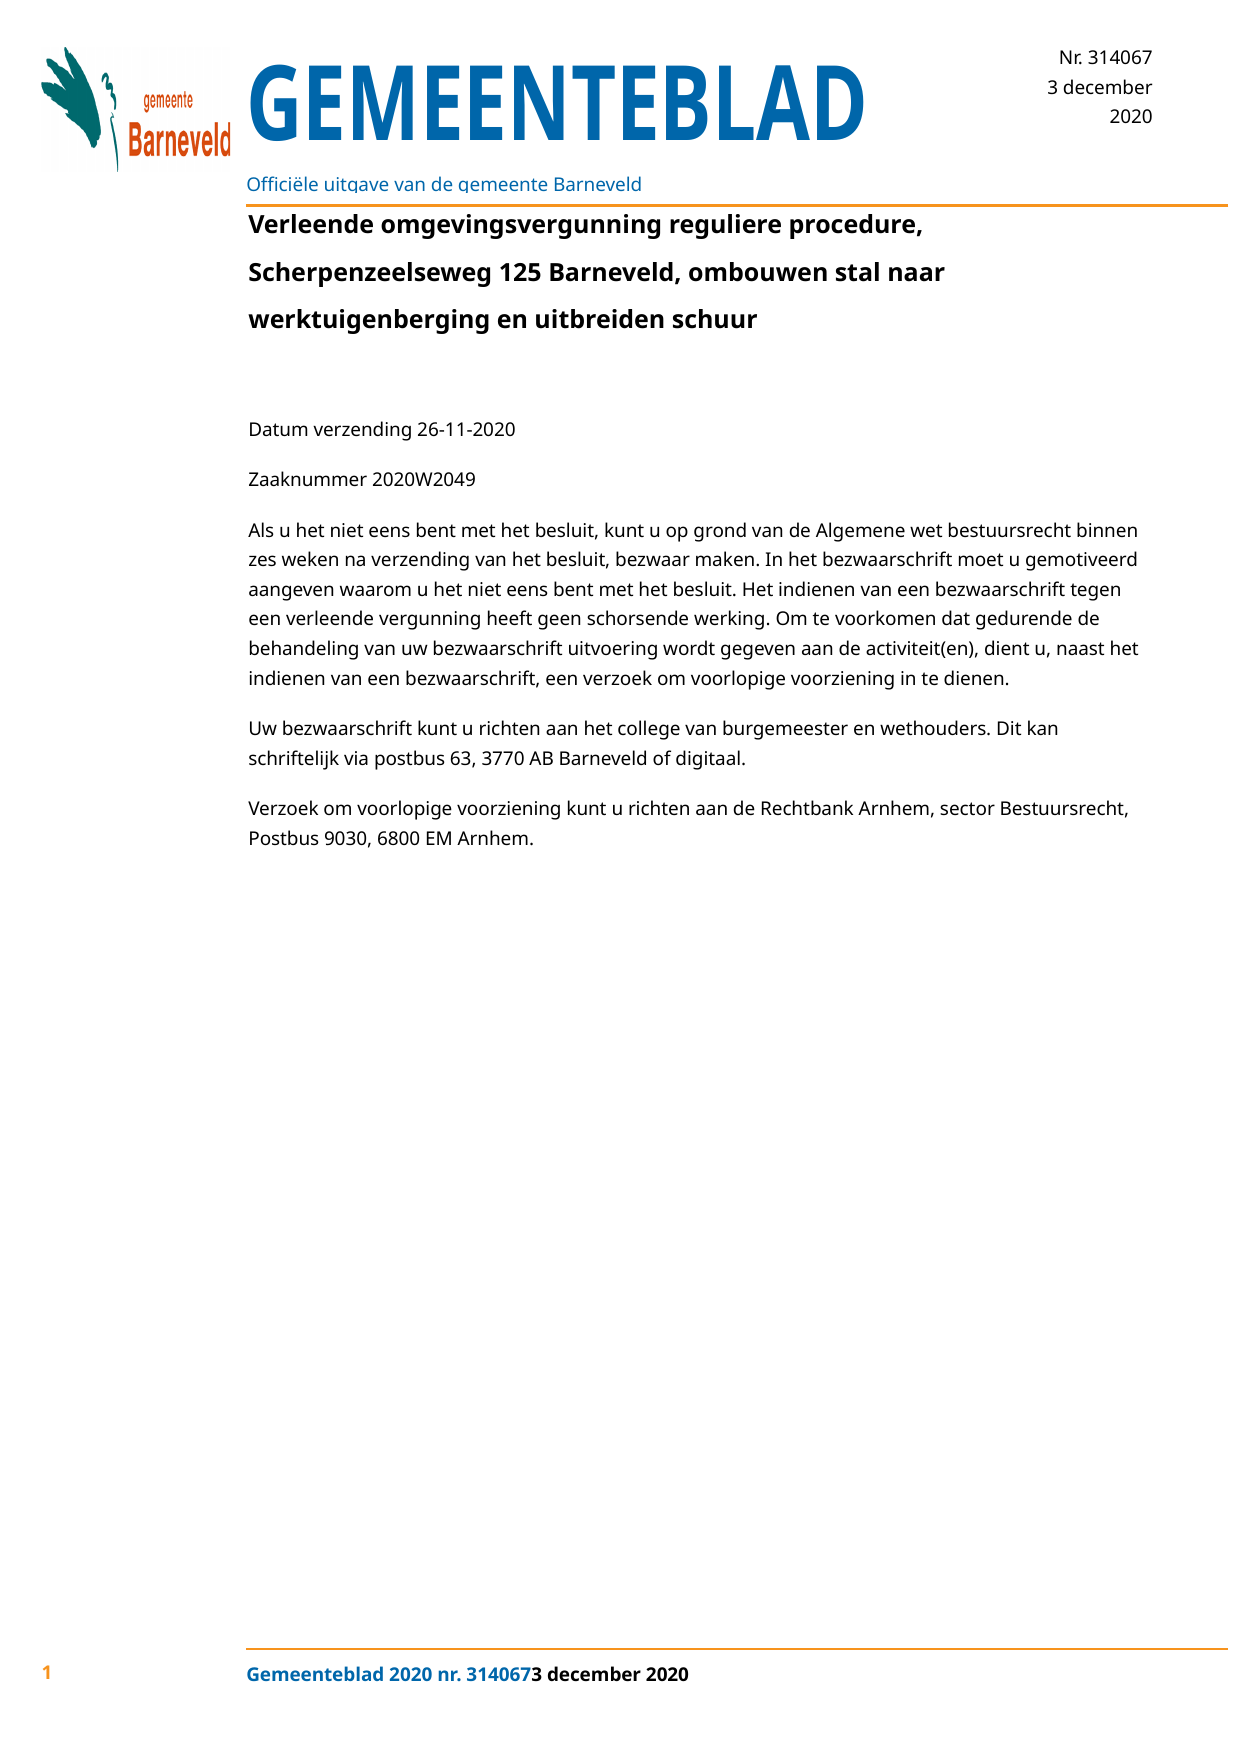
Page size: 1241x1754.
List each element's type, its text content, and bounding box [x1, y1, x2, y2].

text Verzoek om voorlopige voorziening kunt u richten aan de Rechtbank Arnhem, sector Bestuursrecht, Postbus 9030, 6800 EM Arnhem. [248, 795, 1152, 850]
text Als u het niet eens bent met het besluit, kunt u op grond van de Algemene wet bestuursrecht binnen zes weken na verzending van het besluit, bezwaar maken. In het bezwaarschrift moet u gemotiveerd aangeven waarom u het niet eens bent met het besluit. Het indienen van een bezwaarschrift tegen een verleende vergunning heeft geen schorsende werking. Om te voorkomen dat gedurende de behandeling van uw bezwaarschrift uitvoering wordt gegeven aan de activiteit(en), dient u, naast het indienen van een bezwaarschrift, een verzoek om voorlopige voorziening in te dienen. [248, 517, 1152, 690]
picture [41, 47, 231, 172]
text Uw bezwaarschrift kunt u richten aan het college van burgemeester en wethouders. Dit kan schriftelijk via postbus 63, 3770 AB Barneveld of digitaal. [248, 715, 1152, 770]
text Datum verzending 26-11-2020 [248, 416, 1152, 442]
text Verleende omgevingsvergunning reguliere procedure, Scherpenzeelseweg 125 Barneveld, ombouwen stal naar werktuigenberging en uitbreiden schuur [248, 207, 1152, 336]
text Zaaknummer 2020W2049 [248, 466, 1152, 492]
